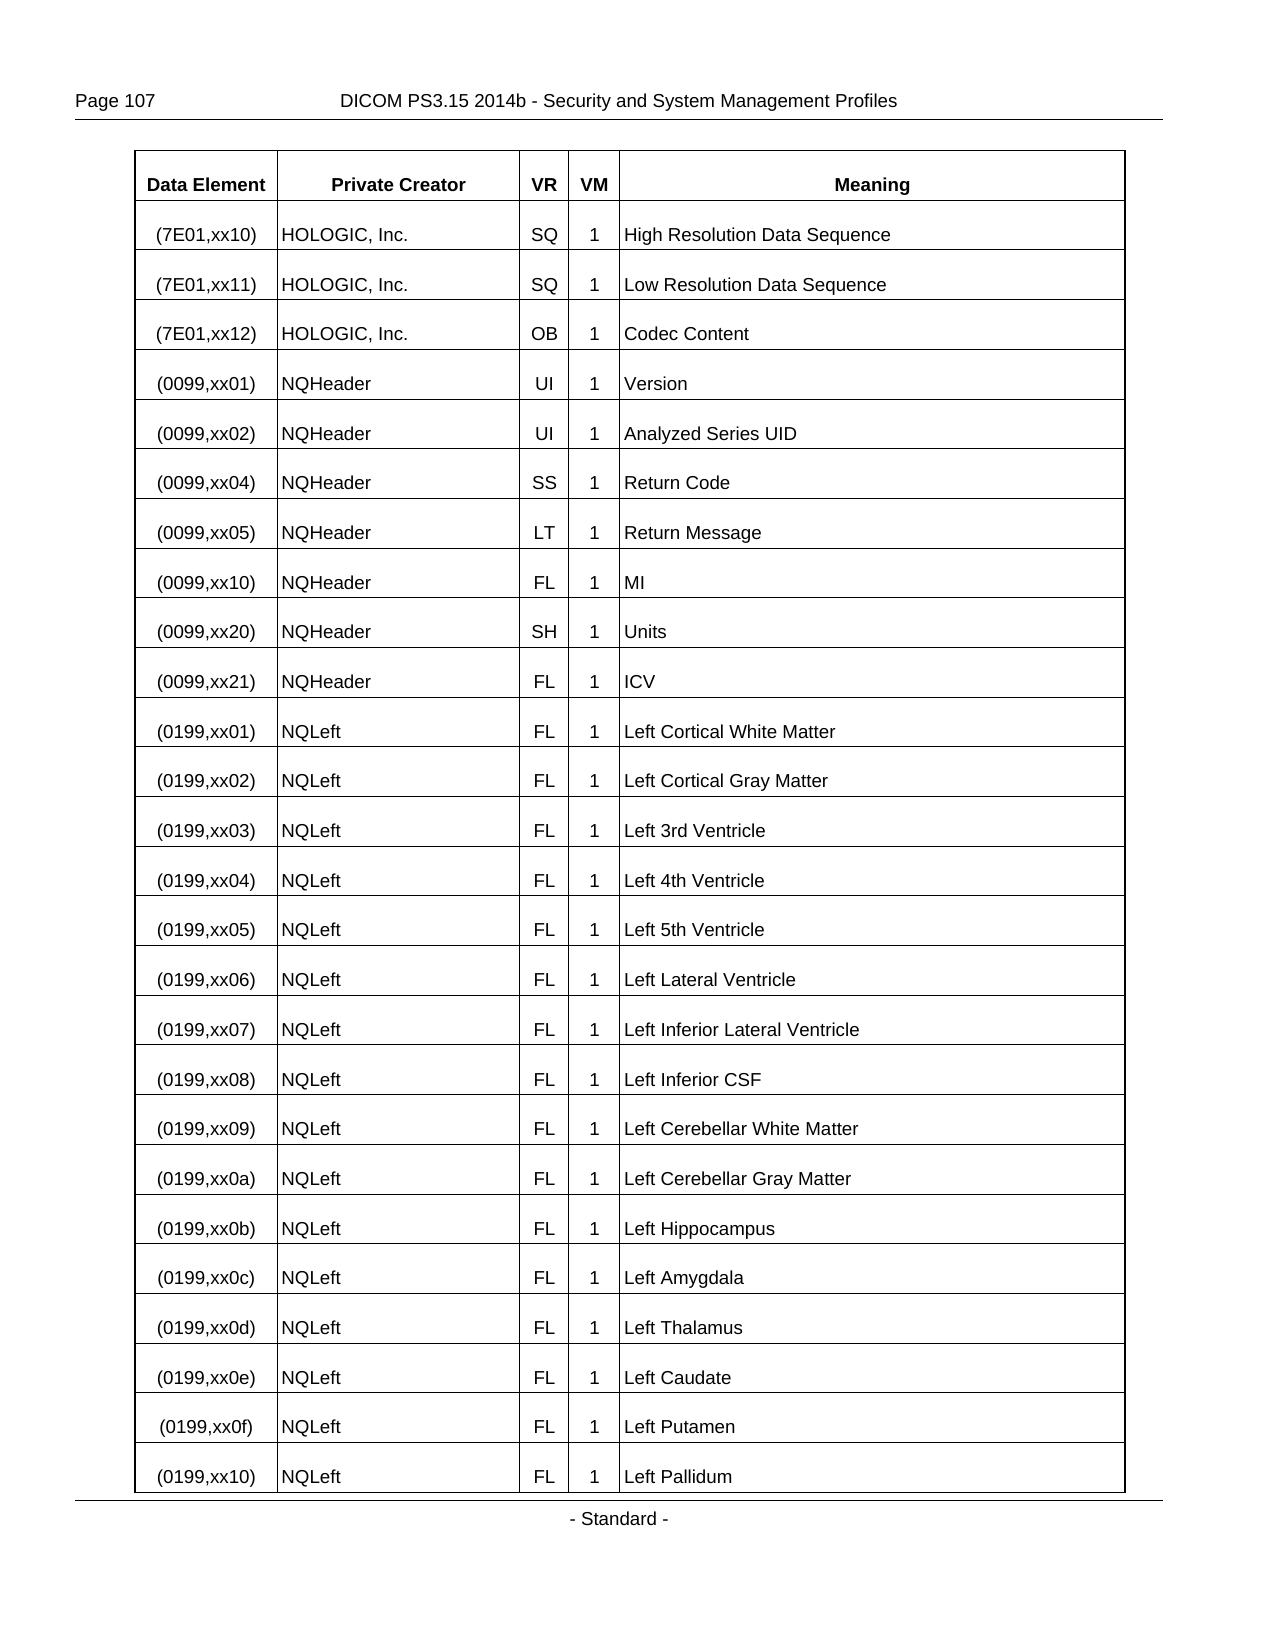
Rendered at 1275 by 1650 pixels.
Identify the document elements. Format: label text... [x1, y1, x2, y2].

table_header Private Creator [278, 151, 519, 200]
table_cell Low Resolution Data Sequence [620, 250, 1124, 299]
table_cell FL [520, 1393, 568, 1442]
table_header VM [569, 151, 619, 200]
table_cell 1 [569, 250, 619, 299]
table_cell Units [620, 598, 1124, 647]
table_cell (0199,xx0e) [136, 1344, 277, 1392]
table_cell NQHeader [278, 499, 519, 547]
table_cell 1 [569, 896, 619, 945]
table_cell (0199,xx10) [136, 1443, 277, 1492]
table_cell NQLeft [278, 1393, 519, 1442]
table_cell NQHeader [278, 549, 519, 597]
table_cell 1 [569, 1344, 619, 1392]
table_cell NQLeft [278, 1045, 519, 1094]
table_cell FL [520, 1145, 568, 1193]
table_cell FL [520, 1344, 568, 1392]
table_header Meaning [620, 151, 1124, 200]
table_cell 1 [569, 1294, 619, 1342]
table_cell 1 [569, 747, 619, 796]
table_cell 1 [569, 946, 619, 995]
table_cell FL [520, 1095, 568, 1144]
table_cell NQLeft [278, 946, 519, 995]
table_cell UI [520, 400, 568, 448]
table_cell FL [520, 1244, 568, 1293]
table_cell NQLeft [278, 747, 519, 796]
table_cell (0099,xx21) [136, 648, 277, 697]
table_cell (0199,xx0c) [136, 1244, 277, 1293]
table_cell High Resolution Data Sequence [620, 201, 1124, 249]
table_cell SS [520, 449, 568, 498]
table_cell (0099,xx10) [136, 549, 277, 597]
table_cell NQLeft [278, 1294, 519, 1342]
table_cell NQHeader [278, 350, 519, 398]
table_cell NQHeader [278, 648, 519, 697]
table_cell 1 [569, 1393, 619, 1442]
table_cell (7E01,xx12) [136, 300, 277, 349]
table_header Data Element [136, 151, 277, 200]
table_cell UI [520, 350, 568, 398]
table_cell NQLeft [278, 996, 519, 1044]
table_cell SQ [520, 250, 568, 299]
table_cell HOLOGIC, Inc. [278, 250, 519, 299]
table_cell (0199,xx04) [136, 847, 277, 895]
table_cell Left Caudate [620, 1344, 1124, 1392]
table_cell NQLeft [278, 1344, 519, 1392]
table_cell (0199,xx0f) [136, 1393, 277, 1442]
table_cell Left Lateral Ventricle [620, 946, 1124, 995]
table_cell NQLeft [278, 1145, 519, 1193]
table_cell FL [520, 1294, 568, 1342]
table_cell 1 [569, 499, 619, 547]
table_cell 1 [569, 549, 619, 597]
table_cell Left Putamen [620, 1393, 1124, 1442]
table_cell (0199,xx06) [136, 946, 277, 995]
table_cell (0199,xx0a) [136, 1145, 277, 1193]
table_cell 1 [569, 598, 619, 647]
table_cell FL [520, 549, 568, 597]
table_cell (0199,xx0b) [136, 1195, 277, 1243]
table_cell Analyzed Series UID [620, 400, 1124, 448]
table_cell (7E01,xx10) [136, 201, 277, 249]
table_cell FL [520, 1443, 568, 1492]
table_cell (0099,xx01) [136, 350, 277, 398]
table_cell 1 [569, 648, 619, 697]
table_cell Version [620, 350, 1124, 398]
table_cell 1 [569, 300, 619, 349]
table_cell 1 [569, 449, 619, 498]
table_cell 1 [569, 201, 619, 249]
table_cell (0199,xx09) [136, 1095, 277, 1144]
table_cell FL [520, 946, 568, 995]
table_cell NQLeft [278, 698, 519, 746]
table_cell NQLeft [278, 1195, 519, 1243]
table_cell (7E01,xx11) [136, 250, 277, 299]
table_cell 1 [569, 1045, 619, 1094]
table_cell Left Pallidum [620, 1443, 1124, 1492]
table_cell FL [520, 896, 568, 945]
table_cell (0099,xx02) [136, 400, 277, 448]
table_cell (0199,xx05) [136, 896, 277, 945]
table_cell Return Message [620, 499, 1124, 547]
table_cell NQHeader [278, 598, 519, 647]
table_cell 1 [569, 698, 619, 746]
table_cell FL [520, 1045, 568, 1094]
table_cell (0099,xx20) [136, 598, 277, 647]
table_cell Left 5th Ventricle [620, 896, 1124, 945]
table_cell Left Amygdala [620, 1244, 1124, 1293]
table_cell 1 [569, 1244, 619, 1293]
table_cell Left Hippocampus [620, 1195, 1124, 1243]
table_cell FL [520, 797, 568, 846]
table_cell FL [520, 648, 568, 697]
table_cell Left Inferior CSF [620, 1045, 1124, 1094]
table_cell 1 [569, 797, 619, 846]
table_cell 1 [569, 1195, 619, 1243]
table_cell OB [520, 300, 568, 349]
table_cell 1 [569, 847, 619, 895]
table_cell NQHeader [278, 449, 519, 498]
table_cell Left Thalamus [620, 1294, 1124, 1342]
table_cell (0199,xx03) [136, 797, 277, 846]
table_cell Left Inferior Lateral Ventricle [620, 996, 1124, 1044]
table_cell Left 4th Ventricle [620, 847, 1124, 895]
table_cell NQLeft [278, 896, 519, 945]
table_cell (0199,xx01) [136, 698, 277, 746]
table_cell HOLOGIC, Inc. [278, 300, 519, 349]
table_cell Return Code [620, 449, 1124, 498]
table_cell MI [620, 549, 1124, 597]
table_cell HOLOGIC, Inc. [278, 201, 519, 249]
table_cell Left 3rd Ventricle [620, 797, 1124, 846]
table_cell 1 [569, 996, 619, 1044]
table_cell 1 [569, 1443, 619, 1492]
table_cell Codec Content [620, 300, 1124, 349]
table_cell ICV [620, 648, 1124, 697]
table_cell (0199,xx0d) [136, 1294, 277, 1342]
table_cell (0099,xx04) [136, 449, 277, 498]
table_cell LT [520, 499, 568, 547]
table_cell (0199,xx02) [136, 747, 277, 796]
table_cell FL [520, 847, 568, 895]
table_cell NQLeft [278, 1095, 519, 1144]
table_cell FL [520, 996, 568, 1044]
table_cell FL [520, 698, 568, 746]
table_cell (0099,xx05) [136, 499, 277, 547]
table_cell NQHeader [278, 400, 519, 448]
table_cell 1 [569, 350, 619, 398]
table_cell NQLeft [278, 797, 519, 846]
table_cell 1 [569, 1095, 619, 1144]
table_cell (0199,xx08) [136, 1045, 277, 1094]
table_cell NQLeft [278, 1443, 519, 1492]
table_cell SQ [520, 201, 568, 249]
table_cell 1 [569, 1145, 619, 1193]
table_cell NQLeft [278, 1244, 519, 1293]
table_cell Left Cortical Gray Matter [620, 747, 1124, 796]
table_cell FL [520, 747, 568, 796]
table_cell SH [520, 598, 568, 647]
table_cell Left Cerebellar Gray Matter [620, 1145, 1124, 1193]
table_cell (0199,xx07) [136, 996, 277, 1044]
table_cell 1 [569, 400, 619, 448]
table_cell NQLeft [278, 847, 519, 895]
table_cell FL [520, 1195, 568, 1243]
table_cell Left Cerebellar White Matter [620, 1095, 1124, 1144]
table_header VR [520, 151, 568, 200]
table_cell Left Cortical White Matter [620, 698, 1124, 746]
